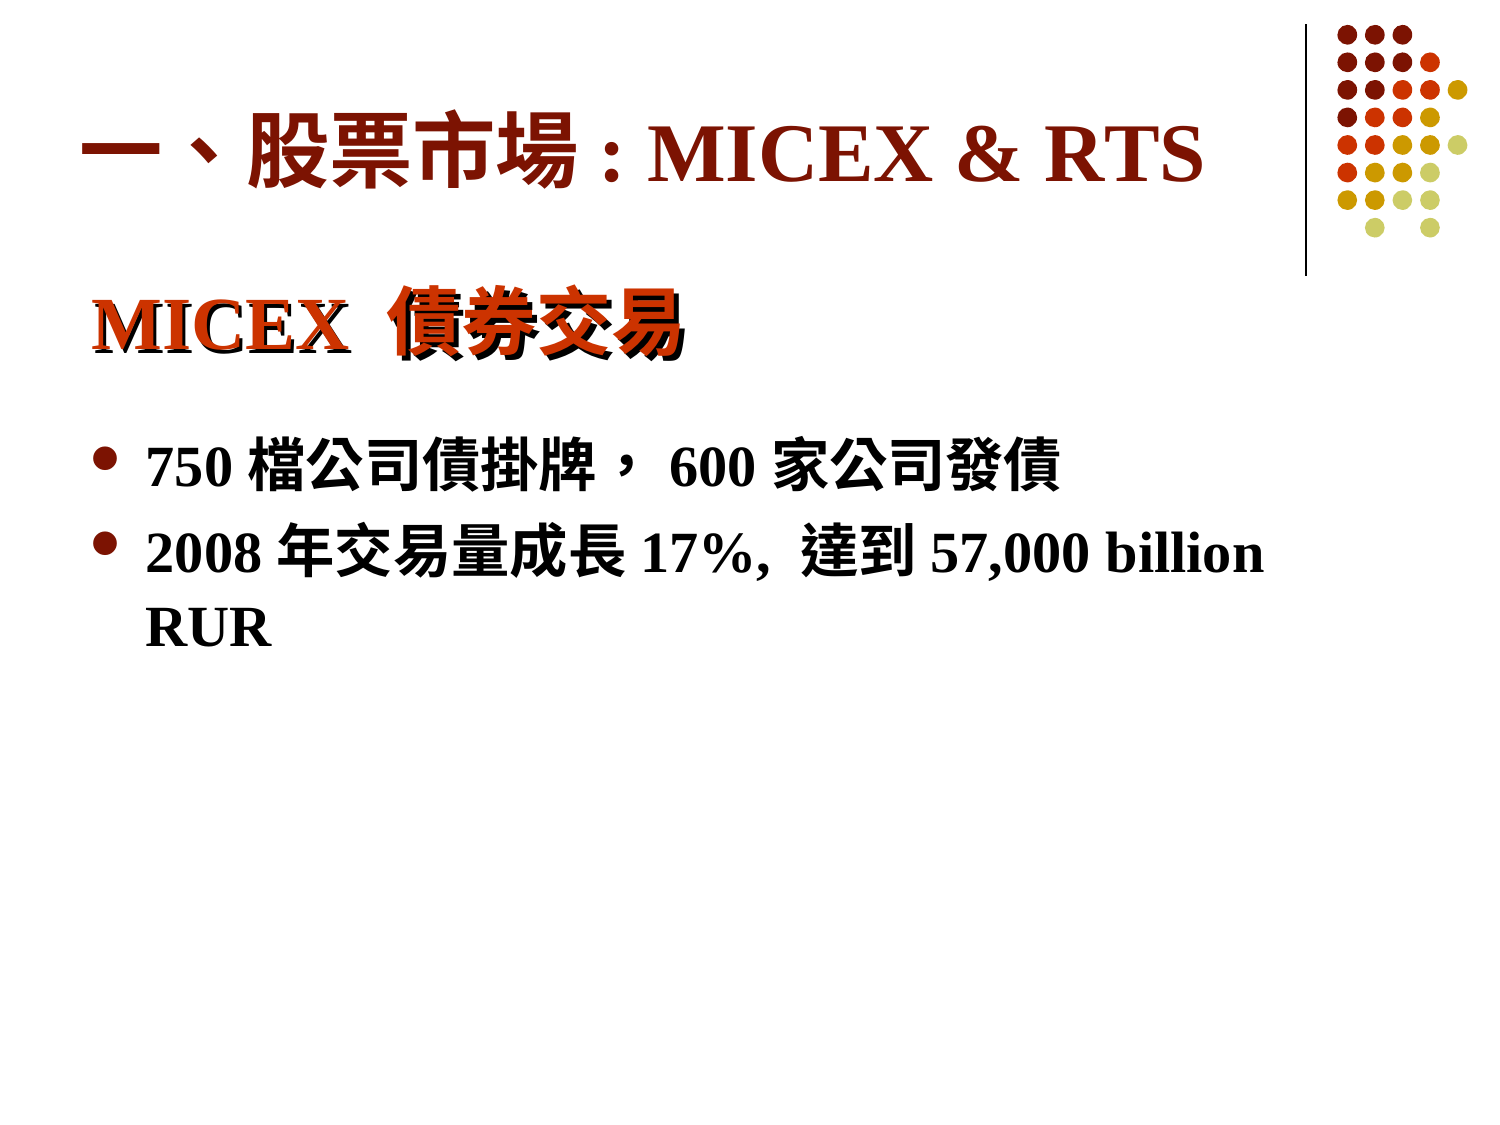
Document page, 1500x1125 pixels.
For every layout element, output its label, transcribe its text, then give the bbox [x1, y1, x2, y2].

text_box 一、股票市場: MICEX & RTS [64, 90, 1223, 206]
list 750檔公司債掛牌，600家公司發債 2008年交易量成長17%, 達到57,000 billion RUR [74, 420, 1294, 1006]
title MICEX 債券交易 [76, 267, 1315, 363]
